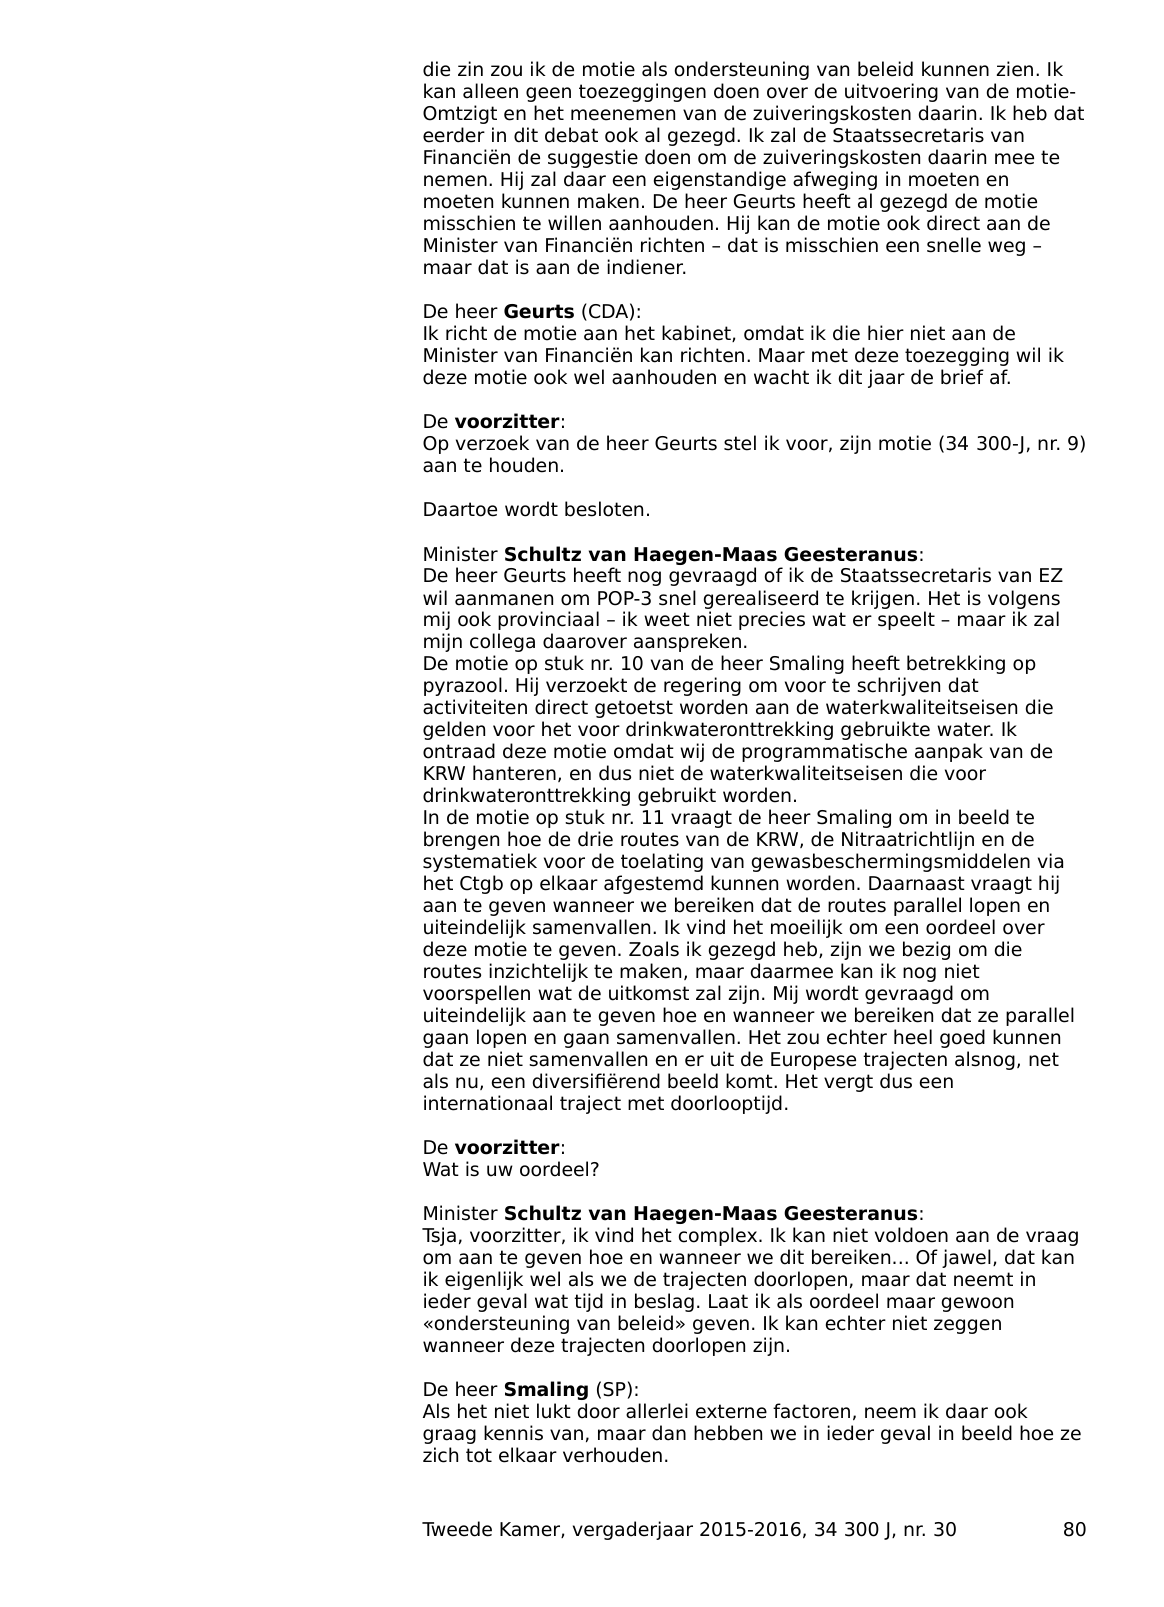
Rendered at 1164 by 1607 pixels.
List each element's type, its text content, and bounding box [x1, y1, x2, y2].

text Minister Schultz van Haegen-Maas Geesteranus: [422, 543, 1087, 565]
text De heer Geurts (CDA): [422, 301, 1087, 323]
text In de motie op stuk nr. 11 vraagt de heer Smaling om in beeld te brengen hoe de drie routes van de KRW, de Nitraatrichtlijn en de systematiek voor de toelating van gewasbeschermingsmiddelen via het Ctgb op elkaar afgestemd kunnen worden. Daarnaast vraagt hij aan te geven wanneer we bereiken dat de routes parallel lopen en uiteindelijk samenvallen. Ik vind het moeilijk om een oordeel over deze motie te geven. Zoals ik gezegd heb, zijn we bezig om die routes inzichtelijk te maken, maar daarmee kan ik nog niet voorspellen wat de uitkomst zal zijn. Mij wordt gevraagd om uiteindelijk aan te geven hoe en wanneer we bereiken dat ze parallel gaan lopen en gaan samenvallen. Het zou echter heel goed kunnen dat ze niet samenvallen en er uit de Europese trajecten alsnog, net als nu, een diversifiërend beeld komt. Het vergt dus een internationaal traject met doorlooptijd. [422, 807, 1087, 1115]
text De motie op stuk nr. 10 van de heer Smaling heeft betrekking op pyrazool. Hij verzoekt de regering om voor te schrijven dat activiteiten direct getoetst worden aan de waterkwaliteitseisen die gelden voor het voor drinkwateronttrekking gebruikte water. Ik ontraad deze motie omdat wij de programmatische aanpak van de KRW hanteren, en dus niet de waterkwaliteitseisen die voor drinkwateronttrekking gebruikt worden. [422, 653, 1087, 807]
text Op verzoek van de heer Geurts stel ik voor, zijn motie (34 300-J, nr. 9) aan te houden. [422, 433, 1087, 477]
text Minister Schultz van Haegen-Maas Geesteranus: [422, 1203, 1087, 1225]
text De voorzitter: [422, 1137, 1087, 1159]
text die zin zou ik de motie als ondersteuning van beleid kunnen zien. Ik kan alleen geen toezeggingen doen over de uitvoering van de motie-Omtzigt en het meenemen van de zuiveringskosten daarin. Ik heb dat eerder in dit debat ook al gezegd. Ik zal de Staatssecretaris van Financiën de suggestie doen om de zuiveringskosten daarin mee te nemen. Hij zal daar een eigenstandige afweging in moeten en moeten kunnen maken. De heer Geurts heeft al gezegd de motie misschien te willen aanhouden. Hij kan de motie ook direct aan de Minister van Financiën richten – dat is misschien een snelle weg – maar dat is aan de indiener. [422, 59, 1087, 279]
text Ik richt de motie aan het kabinet, omdat ik die hier niet aan de Minister van Financiën kan richten. Maar met deze toezegging wil ik deze motie ook wel aanhouden en wacht ik dit jaar de brief af. [422, 323, 1087, 389]
text Wat is uw oordeel? [422, 1159, 1087, 1181]
text Als het niet lukt door allerlei externe factoren, neem ik daar ook graag kennis van, maar dan hebben we in ieder geval in beeld hoe ze zich tot elkaar verhouden. [422, 1401, 1087, 1467]
text De heer Geurts heeft nog gevraagd of ik de Staatssecretaris van EZ wil aanmanen om POP-3 snel gerealiseerd te krijgen. Het is volgens mij ook provinciaal – ik weet niet precies wat er speelt – maar ik zal mijn collega daarover aanspreken. [422, 565, 1087, 653]
text Daartoe wordt besloten. [422, 499, 1087, 521]
text Tsja, voorzitter, ik vind het complex. Ik kan niet voldoen aan de vraag om aan te geven hoe en wanneer we dit bereiken... Of jawel, dat kan ik eigenlijk wel als we de trajecten doorlopen, maar dat neemt in ieder geval wat tijd in beslag. Laat ik als oordeel maar gewoon «ondersteuning van beleid» geven. Ik kan echter niet zeggen wanneer deze trajecten doorlopen zijn. [422, 1225, 1087, 1357]
text De voorzitter: [422, 411, 1087, 433]
text De heer Smaling (SP): [422, 1379, 1087, 1401]
